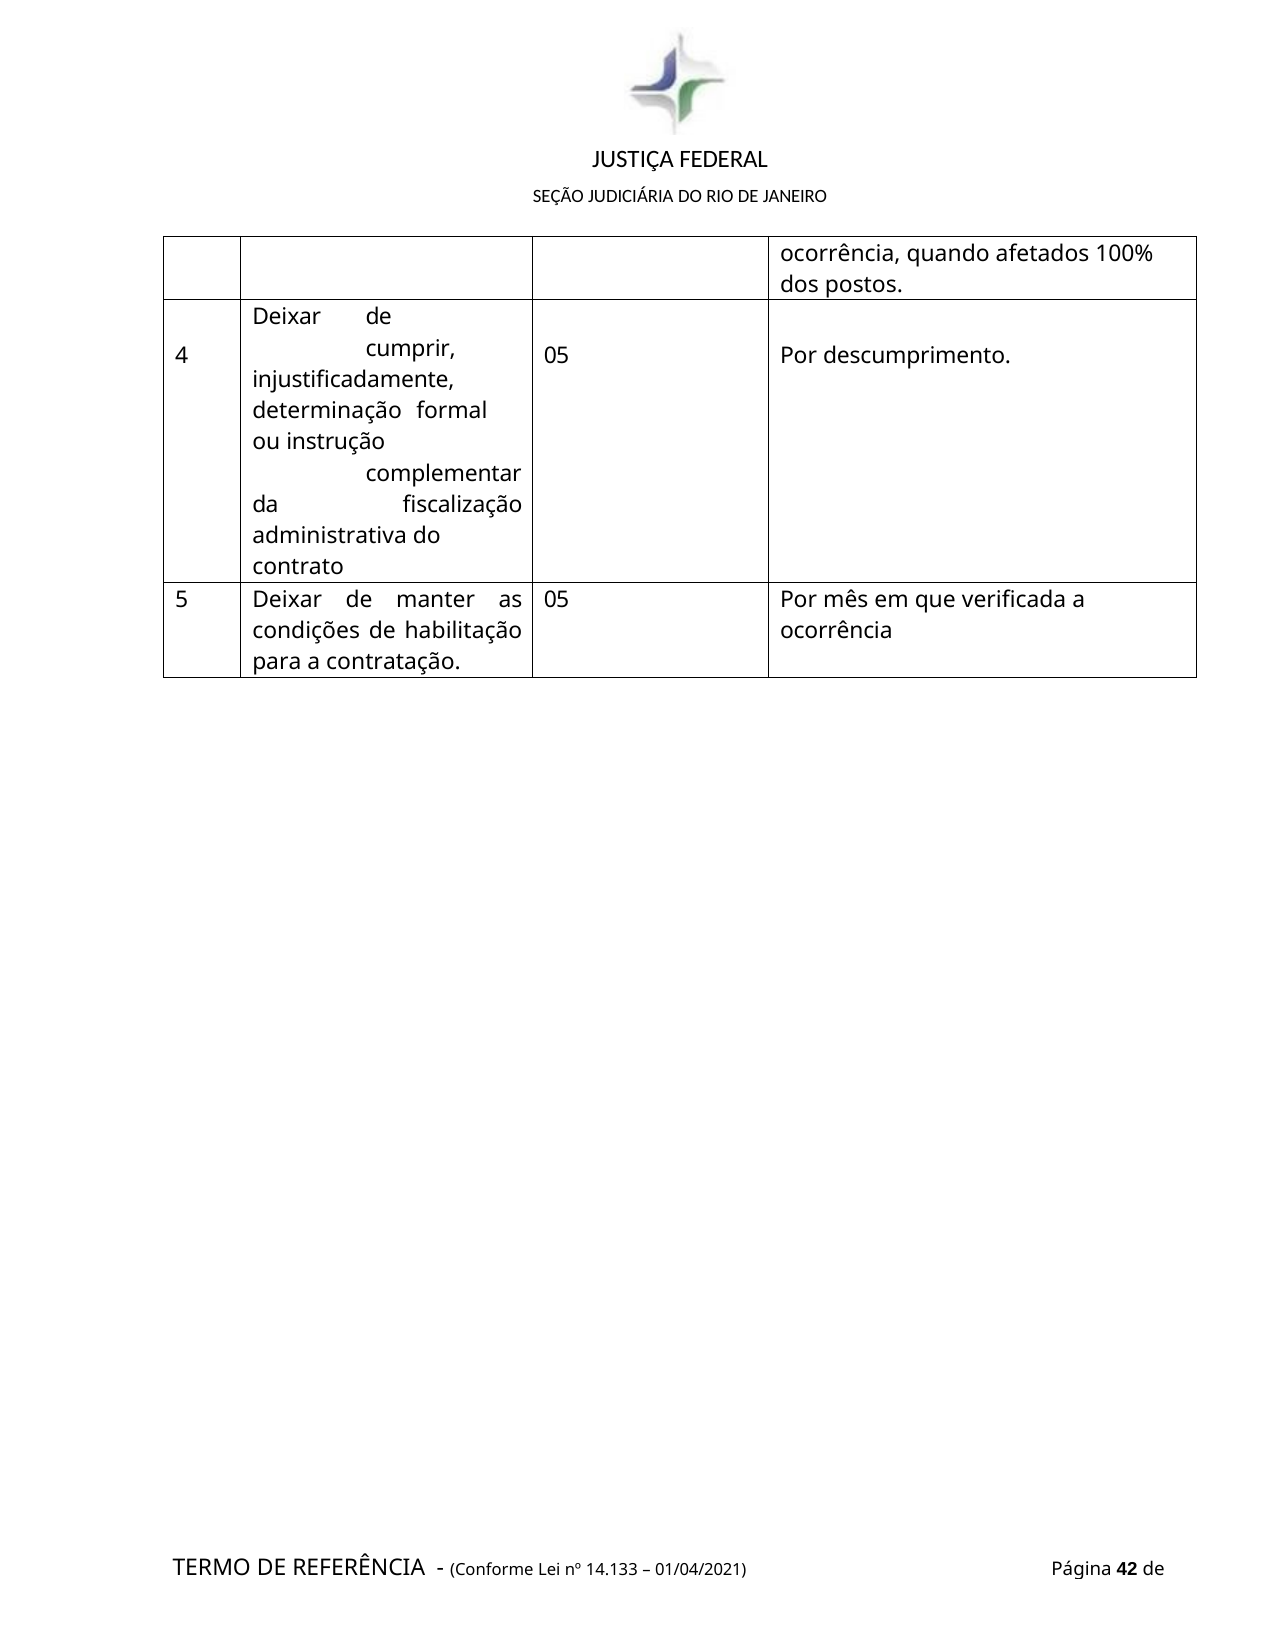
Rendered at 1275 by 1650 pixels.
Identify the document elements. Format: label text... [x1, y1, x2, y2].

table_cell Por mês em que verificada a ocorrência [769, 583, 1196, 677]
table_cell 05 [533, 300, 768, 582]
table_cell ocorrência, quando afetados 100% dos postos. [769, 237, 1196, 299]
table_cell [241, 237, 532, 299]
table_cell 4 [164, 300, 240, 582]
table_cell Deixar de manter as condições de habilitação para a contratação. [241, 583, 532, 677]
table_cell 05 [533, 583, 768, 677]
table_cell [164, 237, 240, 299]
table_cell Por descumprimento. [769, 300, 1196, 582]
table_cell 5 [164, 583, 240, 677]
table_cell [533, 237, 768, 299]
table_cell Deixar de cumprir, injustificadamente, determinação formal ou instrução complementar da fiscalização administrativa do contrato [241, 300, 532, 582]
